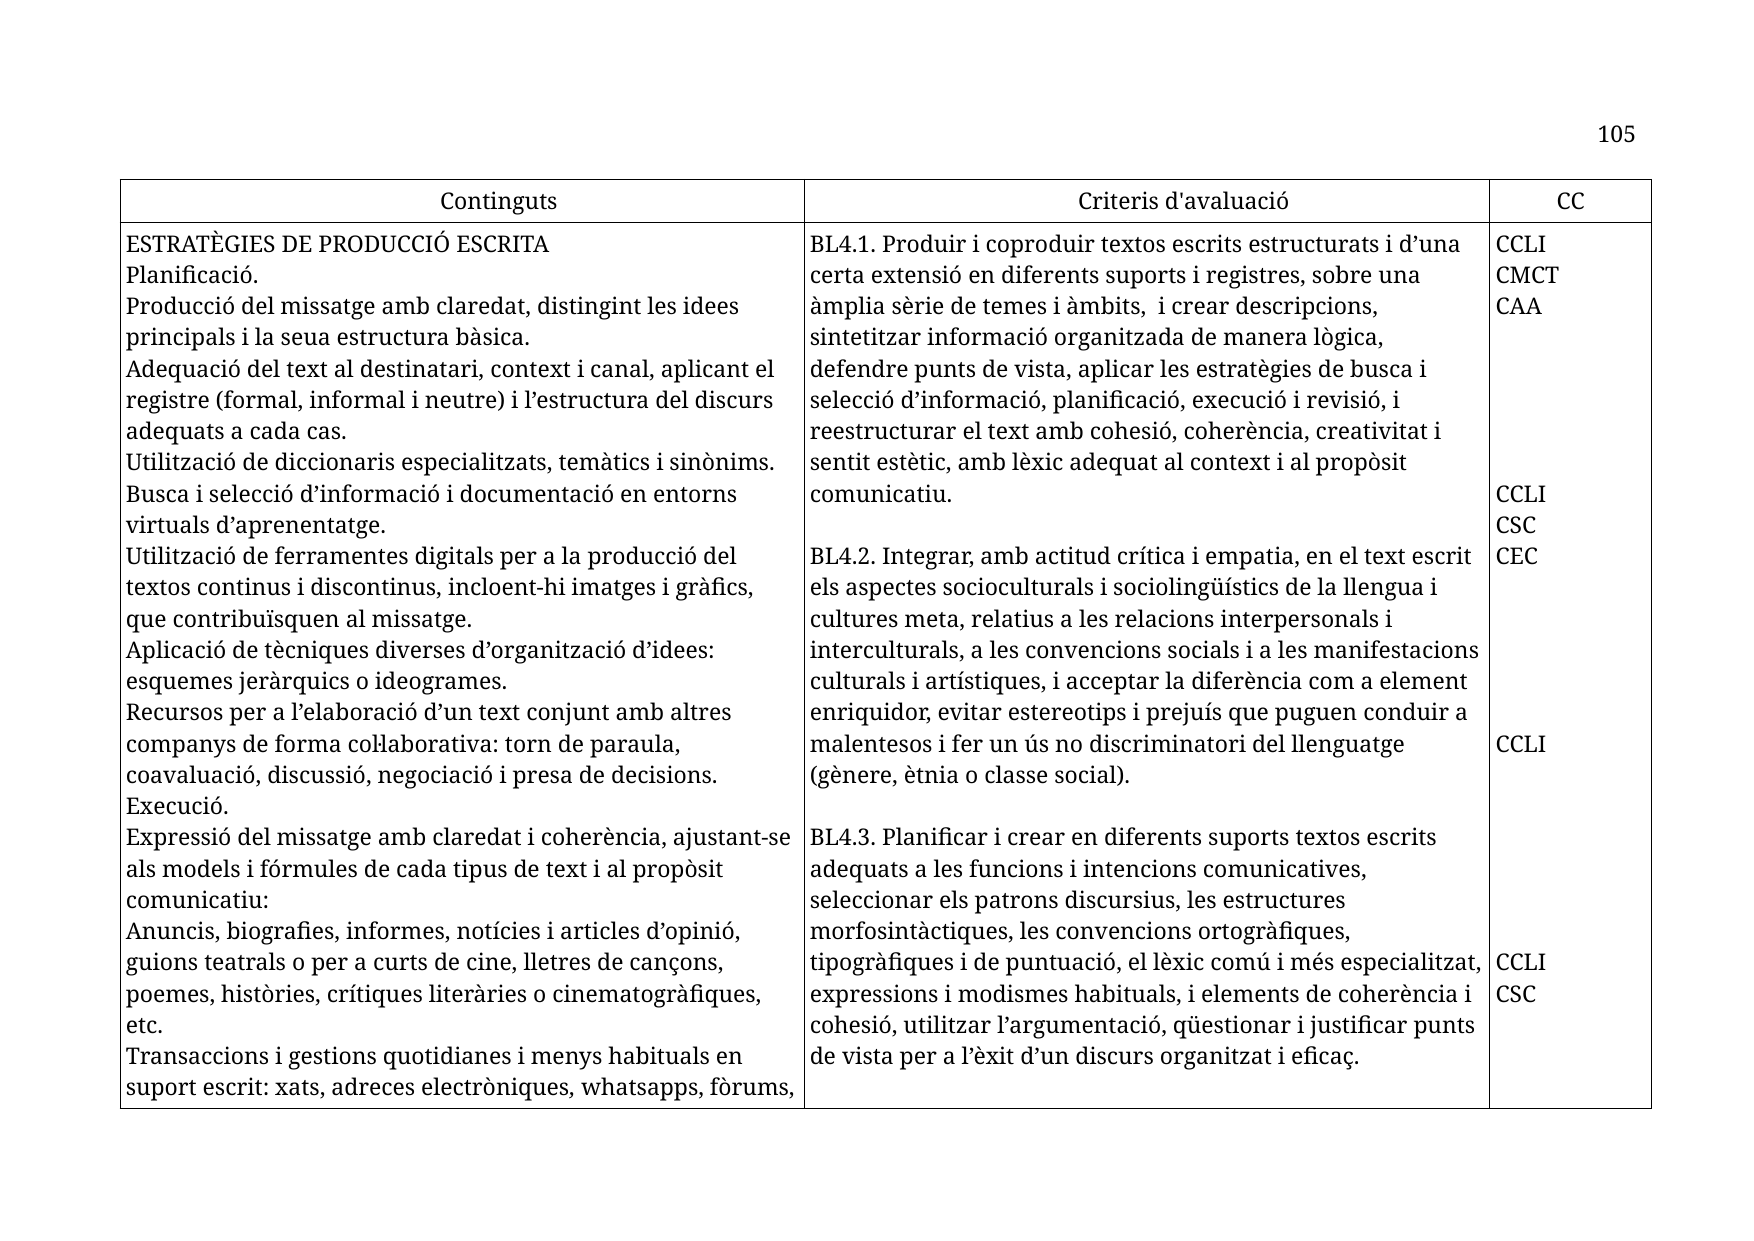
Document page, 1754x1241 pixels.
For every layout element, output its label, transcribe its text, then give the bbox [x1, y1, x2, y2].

table_cell ESTRATÈGIES DE PRODUCCIÓ ESCRITA Planificació. Producció del missatge amb claredat, distingint les idees principals i la seua estructura bàsica. Adequació del text al destinatari, context i canal, aplicant el registre (formal, informal i neutre) i l’estructura del discurs adequats a cada cas. Utilització de diccionaris especialitzats, temàtics i sinònims. Busca i selecció d’informació i documentació en entorns virtuals d’aprenentatge. Utilització de ferramentes digitals per a la producció del textos continus i discontinus, incloent-hi imatges i gràfics, que contribuïsquen al missatge. Aplicació de tècniques diverses d’organització d’idees: esquemes jeràrquics o ideogrames. Recursos per a l’elaboració d’un text conjunt amb altres companys de forma col·laborativa: torn de paraula, coavaluació, discussió, negociació i presa de decisions. Execució. Expressió del missatge amb claredat i coherència, ajustant-se als models i fórmules de cada tipus de text i al propòsit comunicatiu: Anuncis, biografies, informes, notícies i articles d’opinió, guions teatrals o per a curts de cine, lletres de cançons, poemes, històries, crítiques literàries o cinematogràfiques, etc. Transaccions i gestions quotidianes i menys habituals en suport escrit: xats, adreces electròniques, whatsapps, fòrums, [121, 223, 804, 1108]
table_cell Continguts [121, 180, 804, 222]
table_cell BL4.1. Produir i coproduir textos escrits estructurats i d’una certa extensió en diferents suports i registres, sobre una àmplia sèrie de temes i àmbits, i crear descripcions, sintetitzar informació organitzada de manera lògica, defendre punts de vista, aplicar les estratègies de busca i selecció d’informació, planificació, execució i revisió, i reestructurar el text amb cohesió, coherència, creativitat i sentit estètic, amb lèxic adequat al context i al propòsit comunicatiu. BL4.2. Integrar, amb actitud crítica i empatia, en el text escrit els aspectes socioculturals i sociolingüístics de la llengua i cultures meta, relatius a les relacions interpersonals i interculturals, a les convencions socials i a les manifestacions culturals i artístiques, i acceptar la diferència com a element enriquidor, evitar estereotips i prejuís que puguen conduir a malentesos i fer un ús no discriminatori del llenguatge (gènere, ètnia o classe social). BL4.3. Planificar i crear en diferents suports textos escrits adequats a les funcions i intencions comunicatives, seleccionar els patrons discursius, les estructures morfosintàctiques, les convencions ortogràfiques, tipogràfiques i de puntuació, el lèxic comú i més especialitzat, expressions i modismes habituals, i elements de coherència i cohesió, utilitzar l’argumentació, qüestionar i justificar punts de vista per a l’èxit d’un discurs organitzat i eficaç. [805, 223, 1489, 1108]
table_cell Criteris d'avaluació [805, 180, 1489, 222]
table_cell CC [1490, 180, 1651, 222]
table_cell CCLI CMCT CAA CCLI CSC CEC CCLI CCLI CSC [1490, 223, 1651, 1108]
